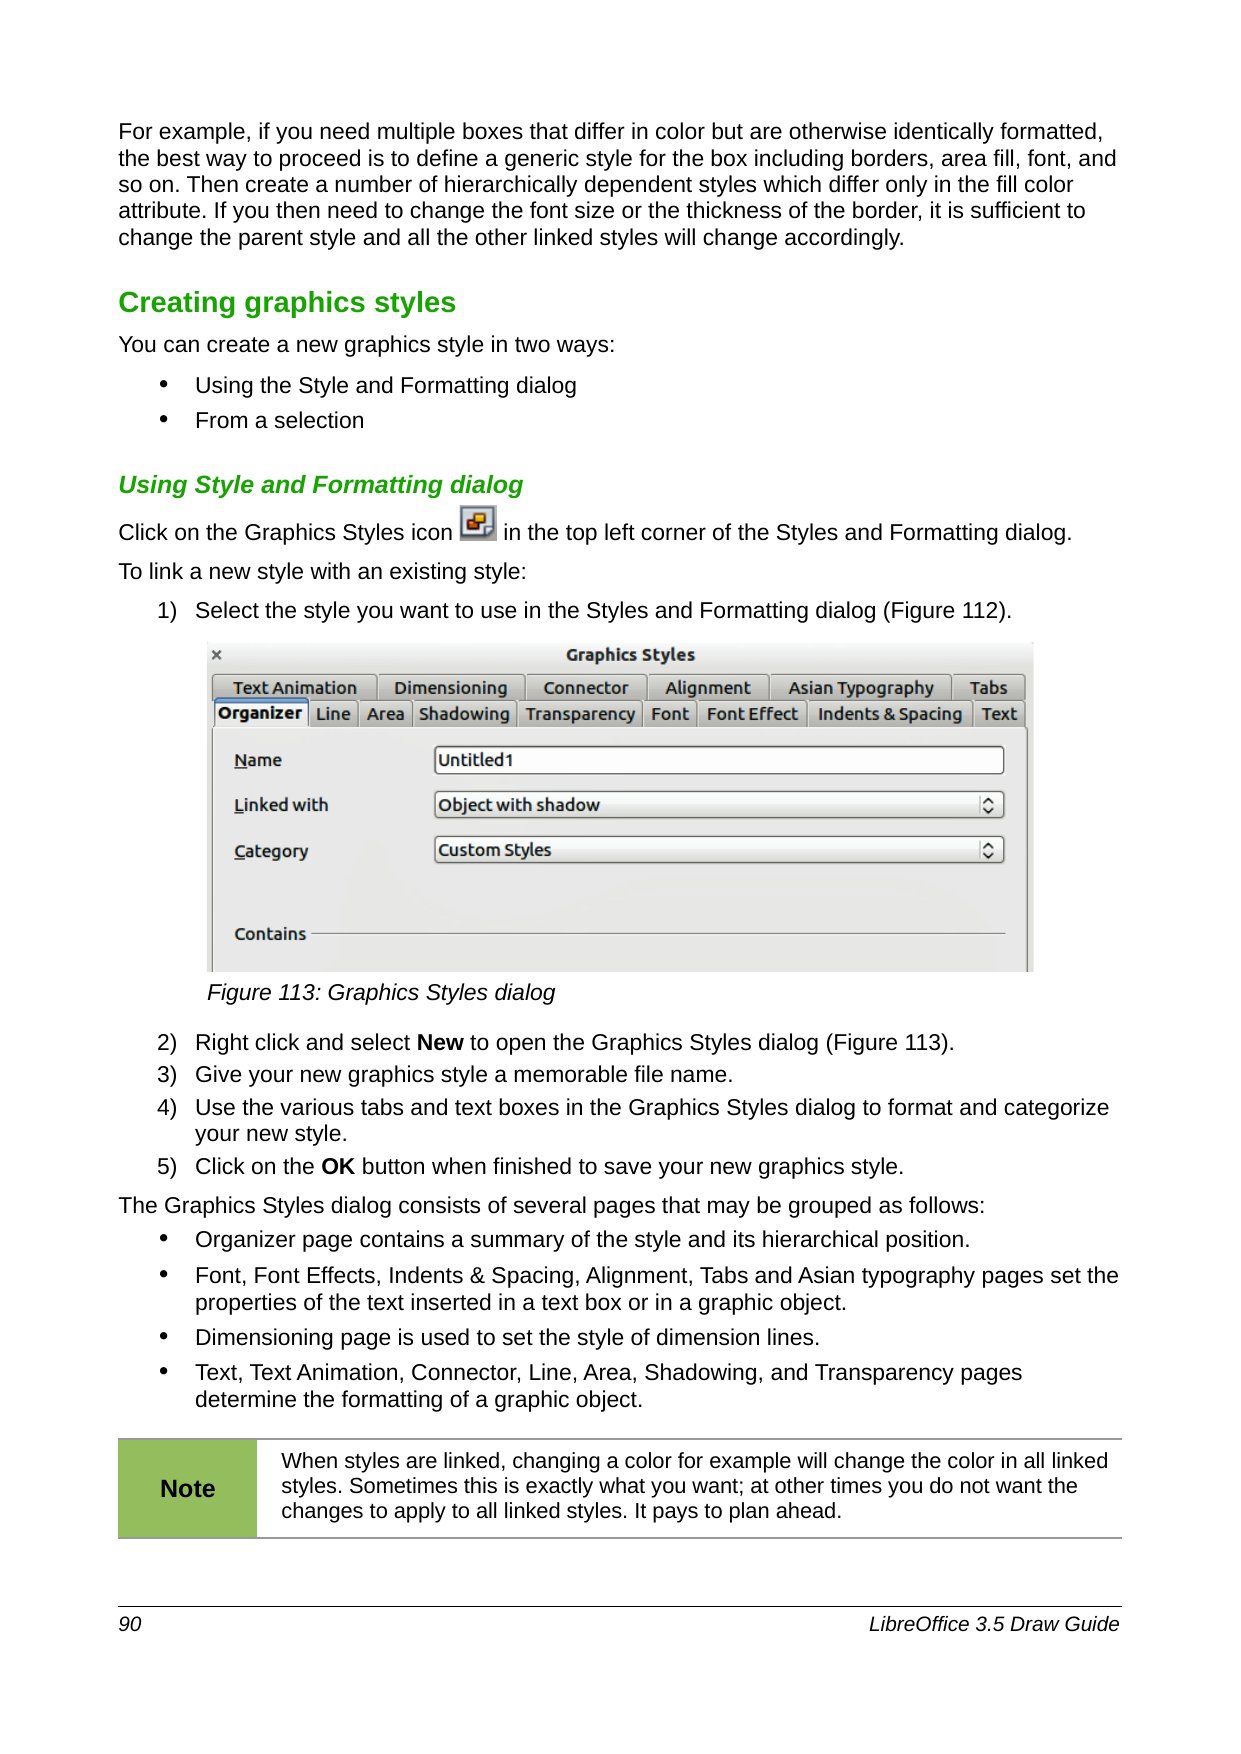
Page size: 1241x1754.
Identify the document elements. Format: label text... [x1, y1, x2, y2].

text You can create a new graphics style in two ways: [118, 331, 1122, 358]
text For example, if you need multiple boxes that differ in color but are otherwise identically formatted, the best way to proceed is to define a generic style for the box including borders, area fill, font, and so on. Then create a number of hierarchically dependent styles which differ only in the fill color attribute. If you then need to change the font size or the thickness of the border, it is sufficient to change the parent style and all the other linked styles will change accordingly. [118, 118, 1122, 250]
picture [206, 642, 1034, 972]
list Give your new graphics style a memorable file name. [177, 1061, 1122, 1088]
list The Graphics Styles dialog consists of several pages that may be grouped as follows: [118, 1192, 1122, 1218]
list Text, Text Animation, Connector, Line, Area, Shadowing, and Transparency pages determine the formatting of a graphic object. [156, 1357, 1122, 1413]
table_header Note [118, 1440, 257, 1537]
list Dimensioning page is used to set the style of dimension lines. [156, 1322, 1122, 1351]
list Select the style you want to use in the Styles and Formatting dialog (Figure 112). [177, 597, 1122, 623]
list Click on the OK button when finished to save your new graphics style. [177, 1153, 1122, 1179]
text Figure 113: Graphics Styles dialog [207, 978, 1033, 1005]
list Using the Style and Formatting dialog [156, 370, 1122, 399]
list Use the various tabs and text boxes in the Graphics Styles dialog to format and categorize your new style. [177, 1094, 1122, 1147]
list Organizer page contains a summary of the style and its hierarchical position. [156, 1224, 1122, 1254]
text To link a new style with an existing style: [118, 558, 1122, 584]
list From a selection [156, 406, 1122, 435]
text Click on the Graphics Styles icon in the top left corner of the Styles and Formatting dialog. [118, 517, 1122, 546]
picture [459, 505, 497, 541]
table_header When styles are linked, changing a color for example will change the color in all linked styles. Sometimes this is exactly what you want; at other times you do not want the changes to apply to all linked styles. It pays to plan ahead. [258, 1440, 1122, 1537]
subtitle Creating graphics styles [118, 285, 1122, 319]
list Font, Font Effects, Indents & Spacing, Alignment, Tabs and Asian typography pages set the properties of the text inserted in a text box or in a graphic object. [156, 1260, 1122, 1315]
subtitle Using Style and Formatting dialog [118, 470, 1122, 499]
list Right click and select New to open the Graphics Styles dialog (Figure 113). [177, 1029, 1122, 1055]
